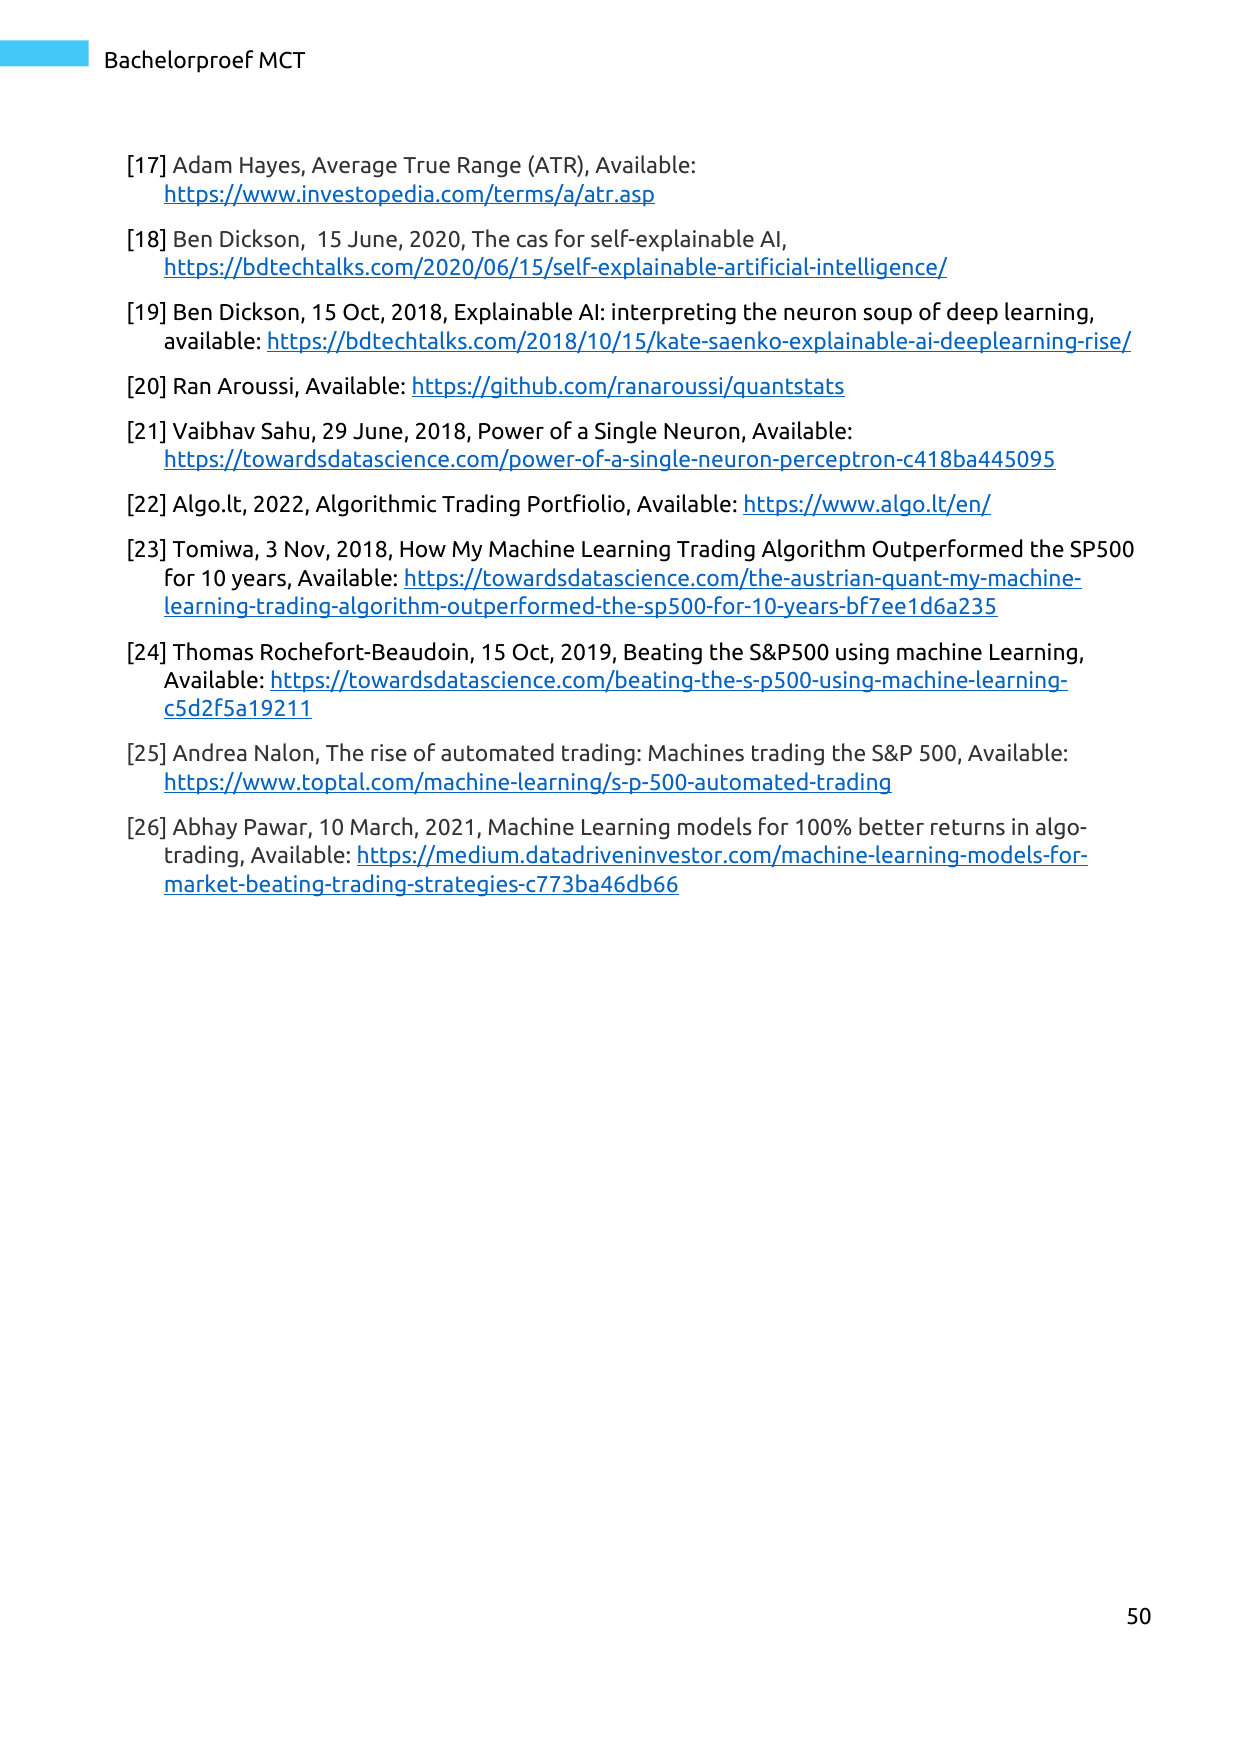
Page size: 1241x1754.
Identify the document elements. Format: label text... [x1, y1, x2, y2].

list Algo.lt, 2022, Algorithmic Trading Portfiolio, Available: https://www.algo.lt/en/ [126, 491, 1152, 517]
list Tomiwa, 3 Nov, 2018, How My Machine Learning Trading Algorithm Outperformed the SP500 for 10 years, Available: https://towardsdatascience.com/the-austrian-quant-my-machine-learning-trading-algorithm-outperformed-the-sp500-for-10-years-bf7ee1d6a235 [126, 536, 1152, 619]
list Thomas Rochefort-Beaudoin, 15 Oct, 2019, Beating the S&P500 using machine Learning, Available: https://towardsdatascience.com/beating-the-s-p500-using-machine-learning-c5d2f5a19211 [126, 638, 1152, 721]
list Adam Hayes, Average True Range (ATR), Available: https://www.investopedia.com/terms/a/atr.asp [126, 152, 1152, 206]
list Ben Dickson, 15 Oct, 2018, Explainable AI: interpreting the neuron soup of deep learning, available: https://bdtechtalks.com/2018/10/15/kate-saenko-explainable-ai-deeplearning-rise/ [126, 299, 1152, 353]
list Ran Aroussi, Available: https://github.com/ranaroussi/quantstats [126, 372, 1152, 398]
list Ben Dickson, 15 June, 2020, The cas for self-explainable AI, https://bdtechtalks.com/2020/06/15/self-explainable-artificial-intelligence/ [126, 225, 1152, 280]
list Abhay Pawar, 10 March, 2021, Machine Learning models for 100% better returns in algo-trading, Available: https://medium.datadriveninvestor.com/machine-learning-models-for-market-beating-trading-strategies-c773ba46db66 [126, 813, 1152, 897]
list Vaibhav Sahu, 29 June, 2018, Power of a Single Neuron, Available: https://towardsdatascience.com/power-of-a-single-neuron-perceptron-c418ba445095 [126, 417, 1152, 472]
list Andrea Nalon, The rise of automated trading: Machines trading the S&P 500, Available: https://www.toptal.com/machine-learning/s-p-500-automated-trading [126, 740, 1152, 795]
